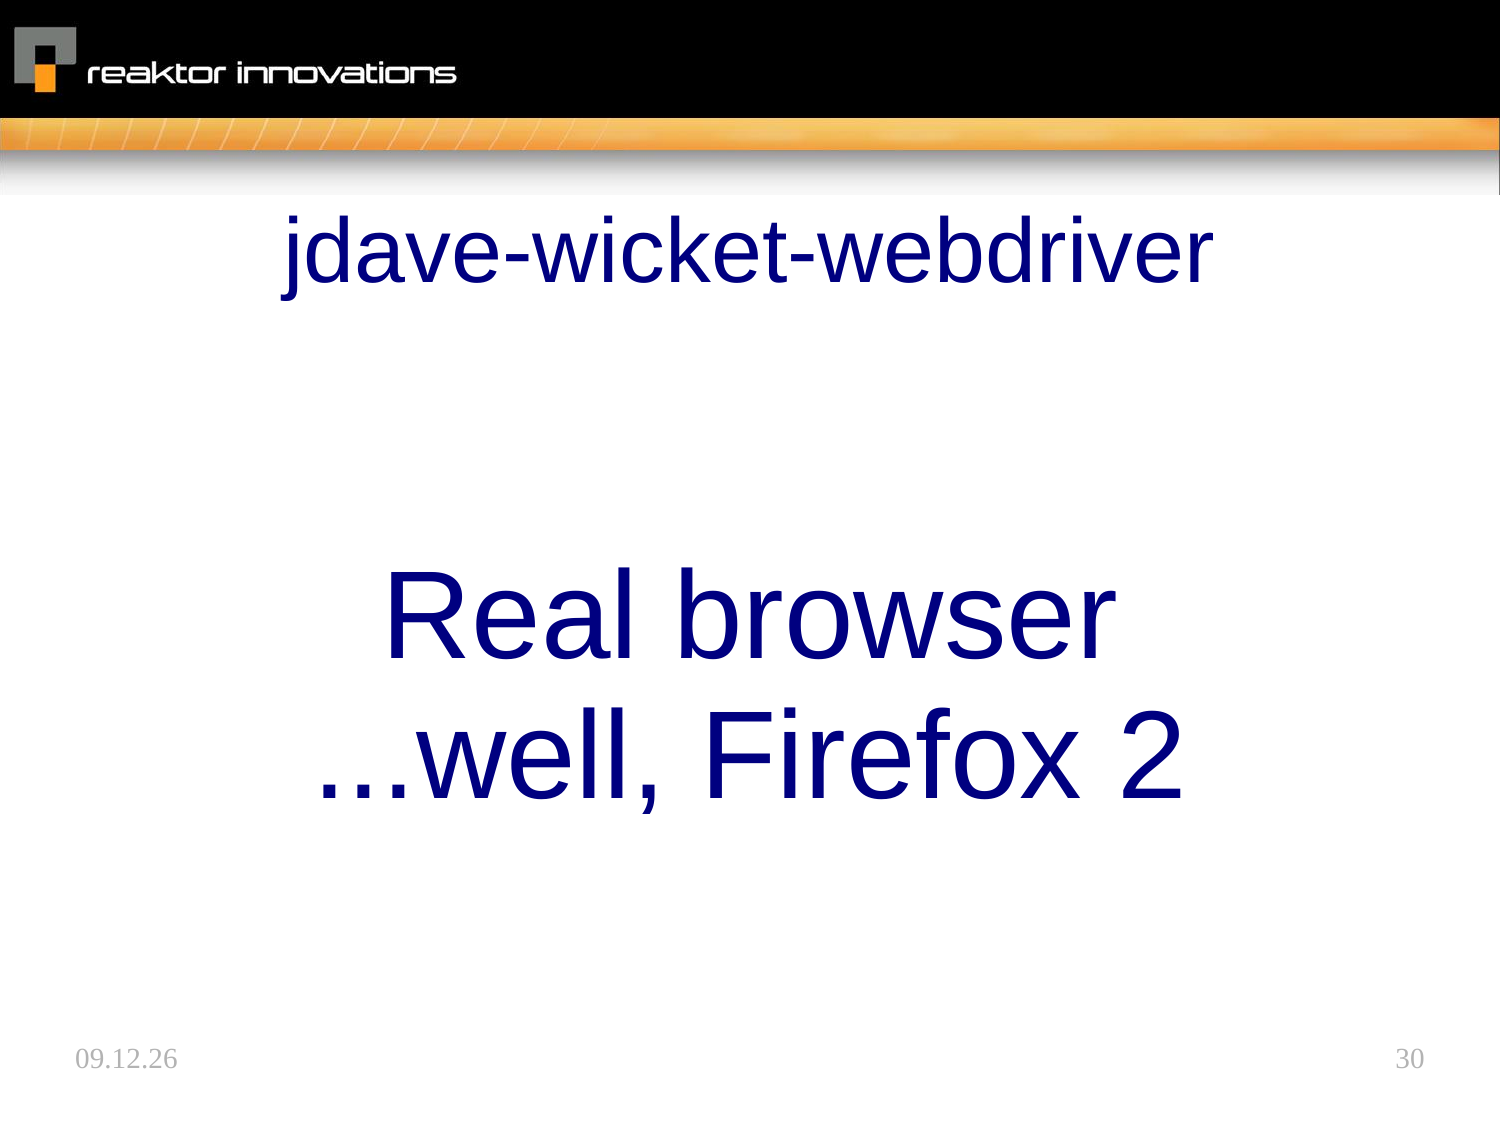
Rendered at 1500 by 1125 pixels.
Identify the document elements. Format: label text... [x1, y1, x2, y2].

title jdave-wicket-webdriver [75, 164, 1425, 338]
picture [0, 0, 1500, 195]
subtitle Real browser ...well, Firefox 2 [75, 371, 1425, 999]
